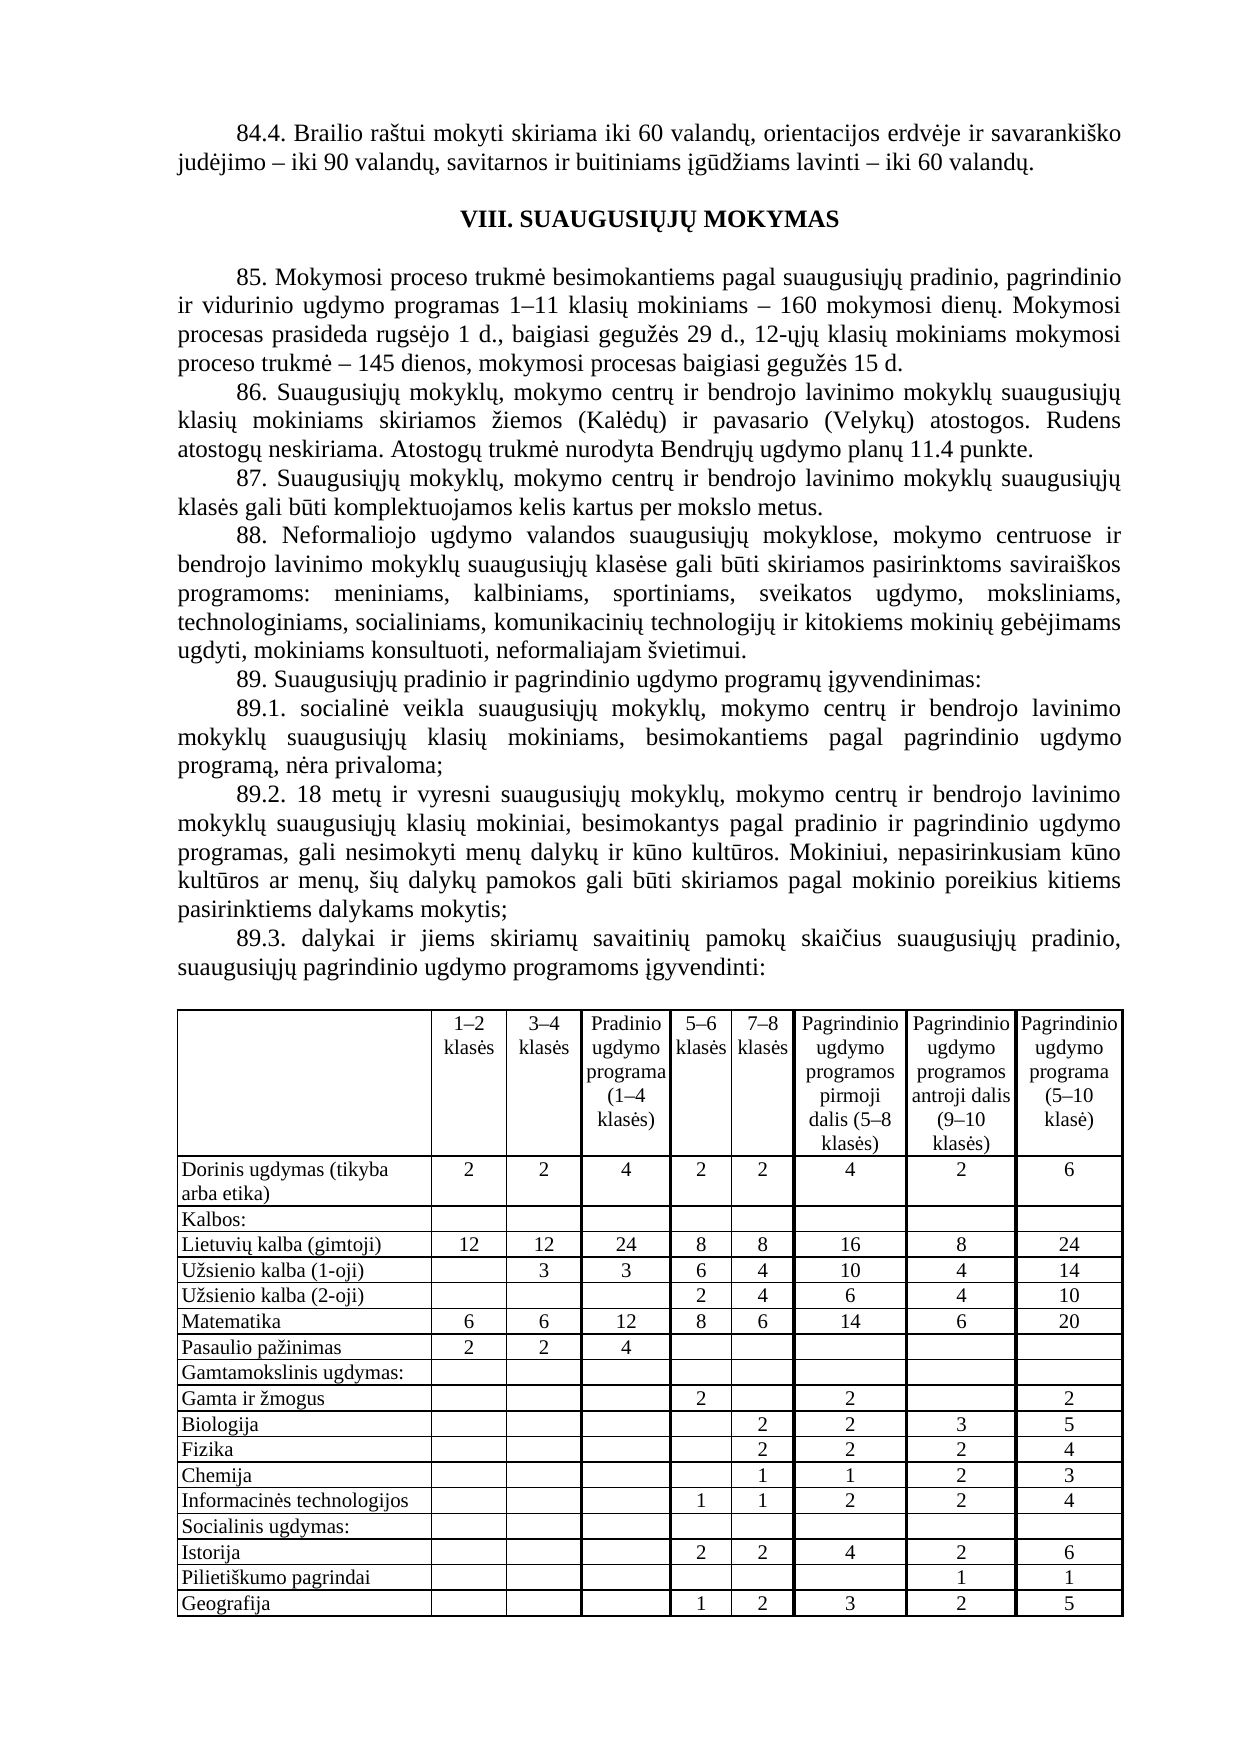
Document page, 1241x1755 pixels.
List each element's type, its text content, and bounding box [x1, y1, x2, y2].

table_cell 6 [727, 1258, 731, 1282]
table_cell 2 [502, 1335, 506, 1359]
table_cell [507, 1540, 511, 1564]
table_cell [502, 1360, 506, 1384]
text VIII. SUAUGUSIŲJŲ MOKYMAS [177, 204, 1122, 233]
table_cell [732, 1207, 736, 1231]
table_cell [727, 1565, 731, 1589]
text 86. Suaugusiųjų mokyklų, mokymo centrų ir bendrojo lavinimo mokyklų suaugusiųjų klasių mokiniams skiriamos žiemos (Kalėdų) ir pavasario (Velykų) atostogos. Rudens atostogų neskiriama. Atostogų trukmė nurodyta Bendrųjų ugdymo planų 11.4 punkte. [177, 377, 1122, 463]
table_cell 2 [507, 1157, 580, 1205]
table_cell [502, 1514, 506, 1538]
table_cell 2 [432, 1335, 436, 1359]
table_cell 2 [732, 1412, 736, 1436]
table_cell [432, 1463, 436, 1487]
table_cell 3 [507, 1258, 511, 1282]
table_cell [727, 1207, 731, 1231]
table_header 3–4 klasės [507, 1011, 580, 1155]
table_cell [507, 1412, 511, 1436]
table_cell [502, 1207, 506, 1231]
text 85. Mokymosi proceso trukmė besimokantiems pagal suaugusiųjų pradinio, pagrindinio ir vidurinio ugdymo programas 1–11 klasių mokiniams – 160 mokymosi dienų. Mokymosi procesas prasideda rugsėjo 1 d., baigiasi gegužės 29 d., 12-ųjų klasių mokiniams mokymosi proceso trukmė – 145 dienos, mokymosi procesas baigiasi gegužės 15 d. [177, 262, 1122, 377]
table_cell 4 [796, 1157, 905, 1205]
table_cell [432, 1488, 436, 1512]
table_cell [502, 1412, 506, 1436]
table_cell [732, 1565, 736, 1589]
table_cell [502, 1386, 506, 1410]
table_cell [732, 1514, 736, 1538]
table_cell 2 [432, 1157, 506, 1205]
table_cell [432, 1258, 436, 1282]
table_cell [432, 1360, 436, 1384]
table_cell [732, 1360, 736, 1384]
text 87. Suaugusiųjų mokyklų, mokymo centrų ir bendrojo lavinimo mokyklų suaugusiųjų klasės gali būti komplektuojamos kelis kartus per mokslo metus. [177, 463, 1122, 521]
text 89. Suaugusiųjų pradinio ir pagrindinio ugdymo programų įgyvendinimas: [177, 664, 1122, 693]
table_cell 4 [732, 1283, 736, 1307]
table_cell 8 [732, 1232, 736, 1256]
table_cell [502, 1540, 506, 1564]
table_cell 2 [507, 1335, 511, 1359]
table_cell [727, 1335, 731, 1359]
table_cell [507, 1207, 511, 1231]
table_cell 1 [727, 1488, 731, 1512]
table_cell [502, 1463, 506, 1487]
table_cell [432, 1412, 436, 1436]
table_header 7–8 klasės [732, 1011, 792, 1155]
table_cell [502, 1437, 506, 1461]
table_cell 8 [727, 1309, 731, 1333]
table_cell [432, 1540, 436, 1564]
table_cell [727, 1463, 731, 1487]
table_cell 2 [908, 1157, 1014, 1205]
table_cell [507, 1360, 511, 1384]
table_cell [732, 1386, 736, 1410]
table_cell [432, 1283, 436, 1307]
table_cell [507, 1591, 511, 1615]
table_cell [727, 1514, 731, 1538]
table_cell 4 [583, 1157, 669, 1205]
table_cell 6 [432, 1309, 436, 1333]
text 89.1. socialinė veikla suaugusiųjų mokyklų, mokymo centrų ir bendrojo lavinimo mokyklų suaugusiųjų klasių mokiniams, besimokantiems pagal pagrindinio ugdymo programą, nėra privaloma; [177, 693, 1122, 779]
table_cell [507, 1283, 511, 1307]
table_cell 2 [727, 1386, 731, 1410]
table_header Pradinio ugdymo programa (1–4 klasės) [583, 1011, 669, 1155]
table_cell 1 [727, 1591, 731, 1615]
table_cell [507, 1565, 511, 1589]
table_header [178, 1011, 431, 1155]
table_cell [432, 1386, 436, 1410]
table_cell [432, 1514, 436, 1538]
table_cell 2 [732, 1157, 792, 1205]
table_header 5–6 klasės [672, 1011, 731, 1155]
table_cell 1 [732, 1463, 736, 1487]
table_cell 12 [502, 1232, 506, 1256]
table_cell [502, 1258, 506, 1282]
table_cell [432, 1437, 436, 1461]
table_cell [502, 1488, 506, 1512]
table_cell [507, 1488, 511, 1512]
table_cell 8 [727, 1232, 731, 1256]
table_cell 2 [727, 1283, 731, 1307]
table_header Pagrindinio ugdymo programa (5–10 klasė) [1018, 1011, 1121, 1155]
text 88. Neformaliojo ugdymo valandos suaugusiųjų mokyklose, mokymo centruose ir bendrojo lavinimo mokyklų suaugusiųjų klasėse gali būti skiriamos pasirinktoms saviraiškos programoms: meniniams, kalbiniams, sportiniams, sveikatos ugdymo, moksliniams, technologiniams, socialiniams, komunikacinių technologijų ir kitokiems mokinių gebėjimams ugdyti, mokiniams konsultuoti, neformaliajam švietimui. [177, 521, 1122, 664]
table_cell [502, 1283, 506, 1307]
table_cell 2 [732, 1437, 736, 1461]
table_cell 1 [732, 1488, 736, 1512]
text 89.3. dalykai ir jiems skiriamų savaitinių pamokų skaičius suaugusiųjų pradinio, suaugusiųjų pagrindinio ugdymo programoms įgyvendinti: [177, 923, 1122, 981]
table_cell 4 [732, 1258, 736, 1282]
text 84.4. Brailio raštui mokyti skiriama iki 60 valandų, orientacijos erdvėje ir savarankiško judėjimo – iki 90 valandų, savitarnos ir buitiniams įgūdžiams lavinti – iki 60 valandų. [177, 118, 1122, 176]
table_cell 6 [502, 1309, 506, 1333]
table_cell 12 [432, 1232, 436, 1256]
table_cell [732, 1335, 736, 1359]
table_cell [432, 1565, 436, 1589]
table_cell 6 [1018, 1157, 1121, 1205]
table_cell [727, 1360, 731, 1384]
table_header 1–2 klasės [432, 1011, 506, 1155]
table_cell [507, 1437, 511, 1461]
table_cell 2 [732, 1540, 736, 1564]
table_cell [727, 1437, 731, 1461]
table_cell [507, 1386, 511, 1410]
table_cell 2 [672, 1157, 731, 1205]
table_cell [502, 1591, 506, 1615]
table_cell [502, 1565, 506, 1589]
table_cell 6 [732, 1309, 736, 1333]
table_cell [432, 1591, 436, 1615]
table_cell [507, 1463, 511, 1487]
table_cell [727, 1412, 731, 1436]
table_cell [507, 1514, 511, 1538]
table_cell 6 [507, 1309, 511, 1333]
table_cell 2 [727, 1540, 731, 1564]
text 89.2. 18 metų ir vyresni suaugusiųjų mokyklų, mokymo centrų ir bendrojo lavinimo mokyklų suaugusiųjų klasių mokiniai, besimokantys pagal pradinio ir pagrindinio ugdymo programas, gali nesimokyti menų dalykų ir kūno kultūros. Mokiniui, nepasirinkusiam kūno kultūros ar menų, šių dalykų pamokos gali būti skiriamos pagal mokinio poreikius kitiems pasirinktiems dalykams mokytis; [177, 779, 1122, 923]
table_cell 2 [732, 1591, 736, 1615]
table_cell [432, 1207, 436, 1231]
table_cell 12 [507, 1232, 511, 1256]
